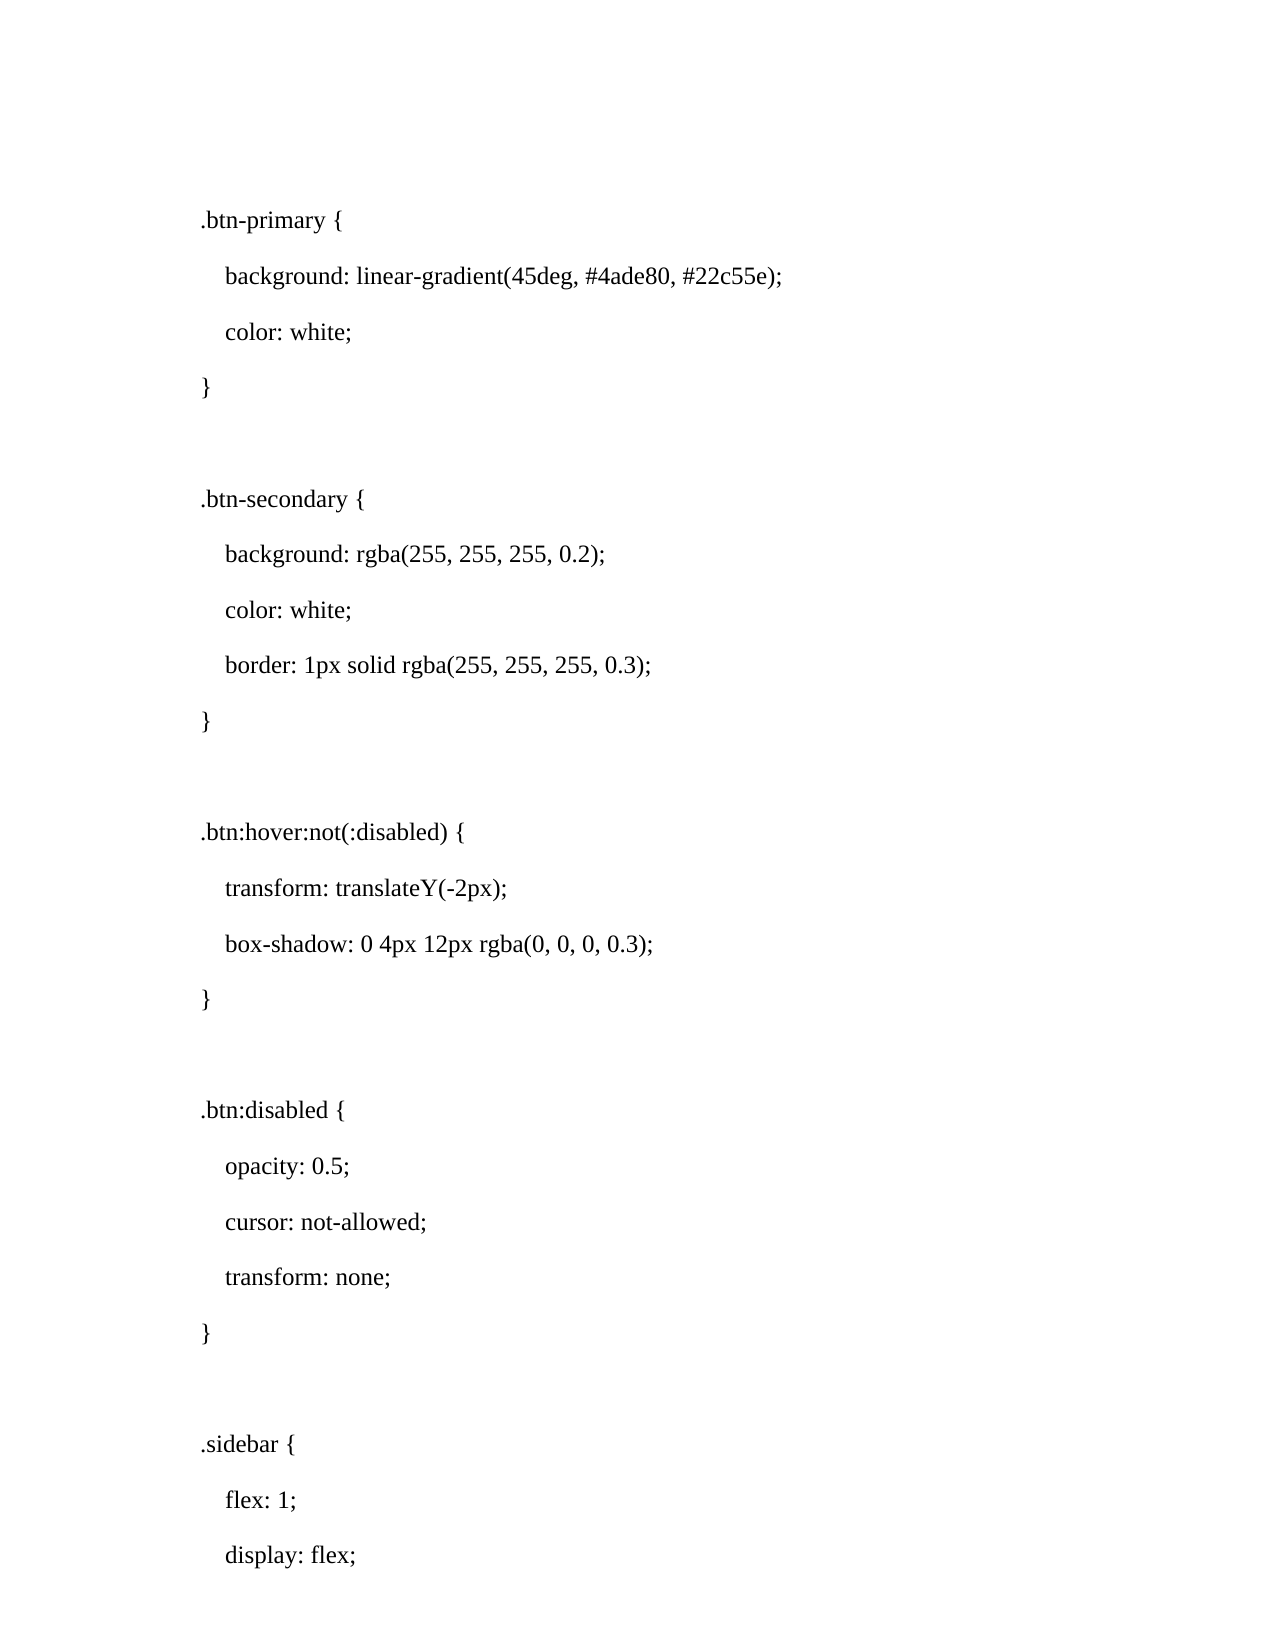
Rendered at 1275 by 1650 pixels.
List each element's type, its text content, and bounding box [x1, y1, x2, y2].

text transform: none; [150, 1262, 1125, 1291]
text background: linear-gradient(45deg, #4ade80, #22c55e); [150, 261, 1125, 290]
text display: flex; [150, 1541, 1125, 1569]
text .btn:disabled { [150, 1096, 1125, 1124]
text } [150, 984, 1125, 1013]
text } [150, 706, 1125, 735]
text } [150, 372, 1125, 401]
text .sidebar { [150, 1429, 1125, 1458]
text .btn-secondary { [150, 484, 1125, 512]
text color: white; [150, 317, 1125, 346]
text .btn-primary { [150, 206, 1125, 234]
text } [150, 1318, 1125, 1347]
text .btn:hover:not(:disabled) { [150, 817, 1125, 846]
text border: 1px solid rgba(255, 255, 255, 0.3); [150, 651, 1125, 679]
text box-shadow: 0 4px 12px rgba(0, 0, 0, 0.3); [150, 929, 1125, 957]
text flex: 1; [150, 1485, 1125, 1514]
text color: white; [150, 595, 1125, 624]
text background: rgba(255, 255, 255, 0.2); [150, 539, 1125, 568]
text opacity: 0.5; [150, 1151, 1125, 1180]
text transform: translateY(-2px); [150, 873, 1125, 902]
text cursor: not-allowed; [150, 1207, 1125, 1236]
